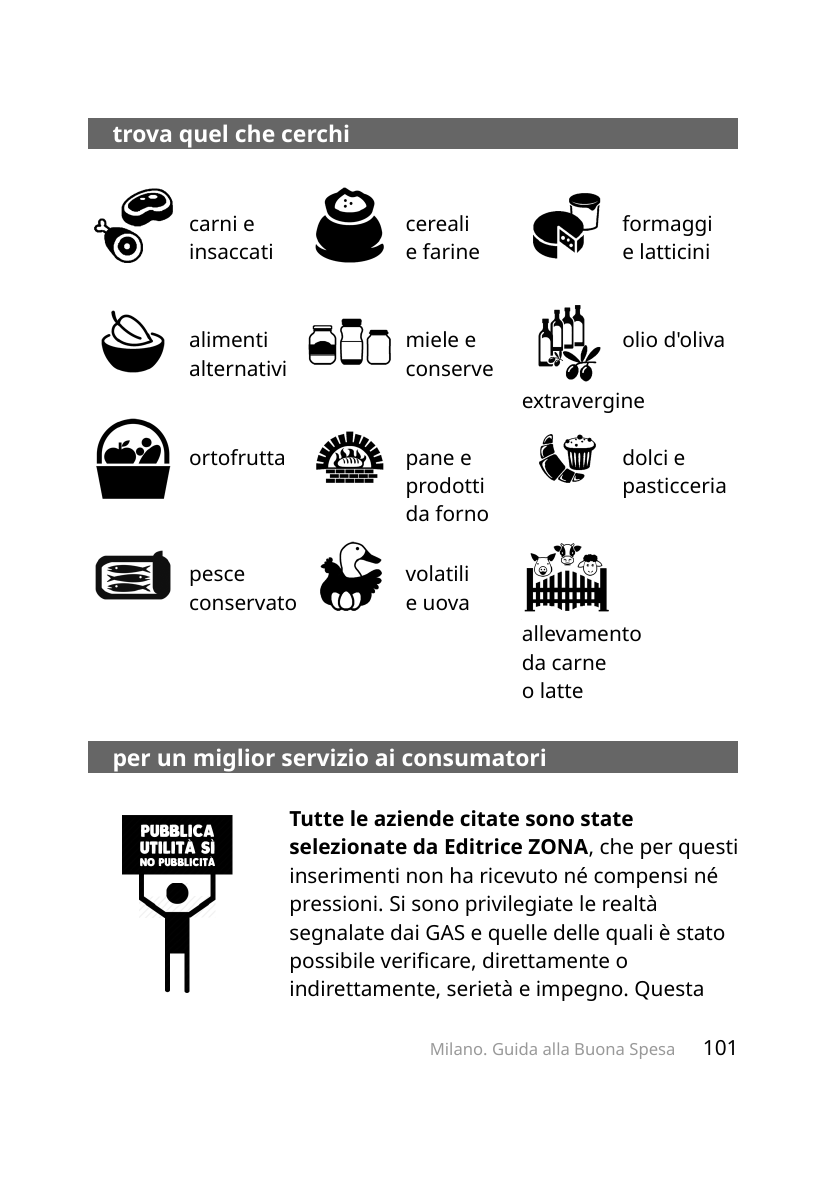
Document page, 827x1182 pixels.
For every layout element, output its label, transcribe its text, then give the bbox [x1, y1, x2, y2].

picture [88, 297, 178, 386]
picture [521, 180, 611, 270]
picture [521, 530, 611, 620]
table_cell volatili e uova [305, 531, 522, 704]
table_header carni e insaccati [89, 181, 305, 297]
picture [305, 297, 394, 386]
text trova quel che cerchi [88, 118, 738, 149]
table_header cereali e farine [305, 181, 522, 297]
picture [305, 414, 394, 503]
picture [305, 180, 394, 270]
table_cell miele e conserve [305, 297, 522, 414]
table_cell ortofrutta [89, 414, 305, 531]
text Tutte le aziende citate sono state selezionate da Editrice ZONA, che per questi inserimenti non ha ricevuto né compensi né pressioni. Si sono privilegiate le realtà segnalate dai GAS e quelle delle quali è stato possibile verificare, direttamente o indirettamente, serietà e impegno. Questa [88, 804, 738, 1003]
picture [88, 180, 178, 270]
picture [88, 414, 178, 503]
picture [88, 530, 178, 620]
table_cell dolci e pasticceria [522, 414, 738, 531]
table_cell pesce conservato [89, 531, 305, 704]
picture [521, 414, 611, 503]
table_cell olio d'oliva extravergine [522, 297, 738, 414]
table_header formaggi e latticini [522, 181, 738, 297]
picture [305, 530, 394, 620]
table_cell pane e prodotti da forno [305, 414, 522, 531]
picture [88, 815, 266, 993]
table_cell alimenti alternativi [89, 297, 305, 414]
table_cell allevamento da carne o latte [522, 531, 738, 704]
picture [521, 297, 611, 386]
text per un miglior servizio ai consumatori [88, 741, 738, 773]
